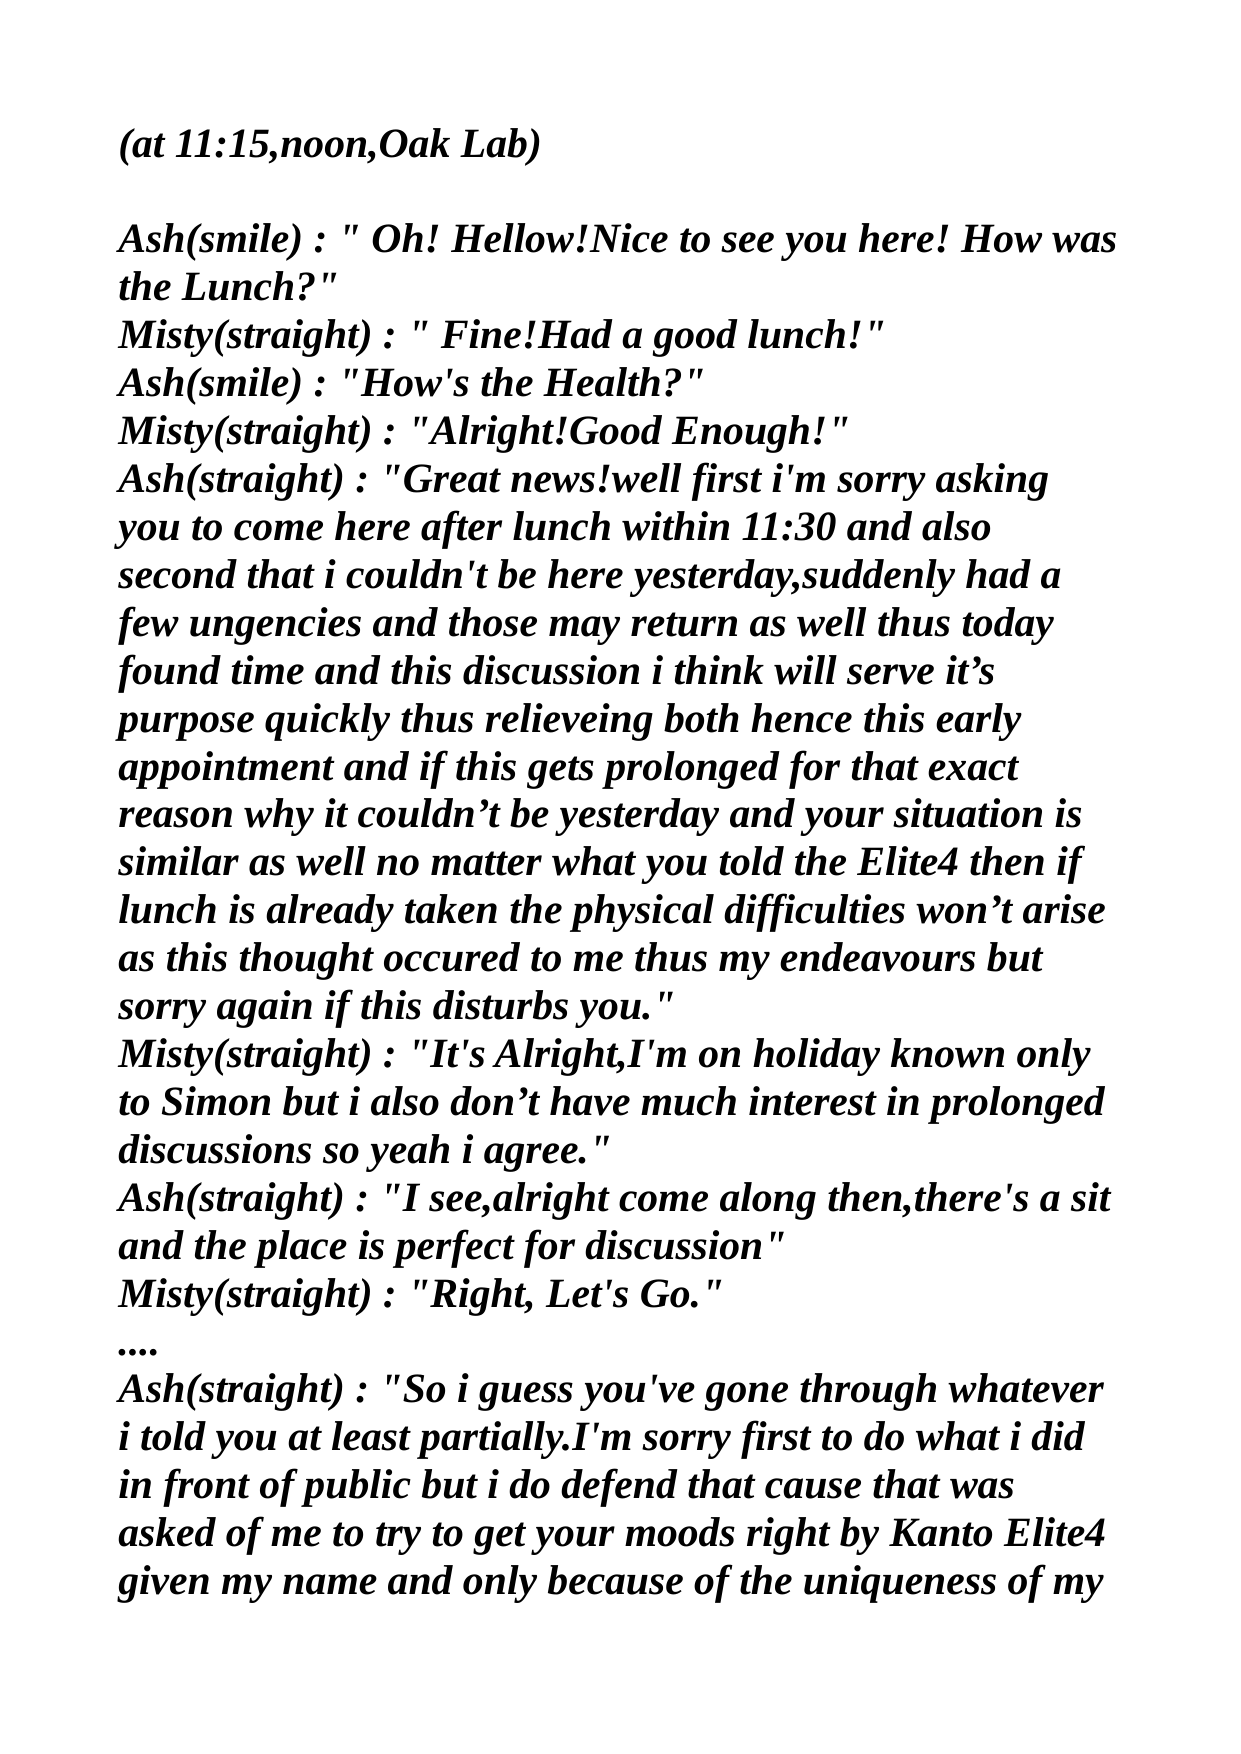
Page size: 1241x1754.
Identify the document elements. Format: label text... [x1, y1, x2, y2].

text Misty(straight) : "It's Alright,I'm on holiday known only to Simon but i also don’t have much interest in prolonged discussions so yeah i agree." [118, 1028, 1122, 1172]
text Ash(straight) : "Great news!well first i'm sorry asking you to come here after lunch within 11:30 and also second that i couldn't be here yesterday,suddenly had a few ungencies and those may return as well thus today found time and this discussion i think will serve it’s purpose quickly thus relieveing both hence this early appointment and if this gets prolonged for that exact reason why it couldn’t be yesterday and your situation is similar as well no matter what you told the Elite4 then if lunch is already taken the physical difficulties won’t arise as this thought occured to me thus my endeavours but sorry again if this disturbs you." [118, 453, 1122, 1028]
text .... [118, 1316, 1122, 1364]
text Ash(smile) : "How's the Health?" [118, 358, 1122, 406]
text Ash(straight) : "I see,alright come along then,there's a sit and the place is perfect for discussion" [118, 1172, 1122, 1268]
text Ash(straight) : "So i guess you've gone through whatever i told you at least partially.I'm sorry first to do what i did in front of public but i do defend that cause that was asked of me to try to get your moods right by Kanto Elite4 given my name and only because of the uniqueness of my [118, 1364, 1122, 1603]
text Misty(straight) : "Right, Let's Go." [118, 1268, 1122, 1316]
text the Lunch?" [118, 262, 1122, 310]
text (at 11:15,noon,Oak Lab) [118, 118, 1122, 166]
text Misty(straight) : "Alright!Good Enough!" [118, 406, 1122, 453]
text Misty(straight) : " Fine!Had a good lunch!" [118, 310, 1122, 358]
text Ash(smile) : " Oh! Hellow!Nice to see you here! How was [118, 214, 1122, 262]
